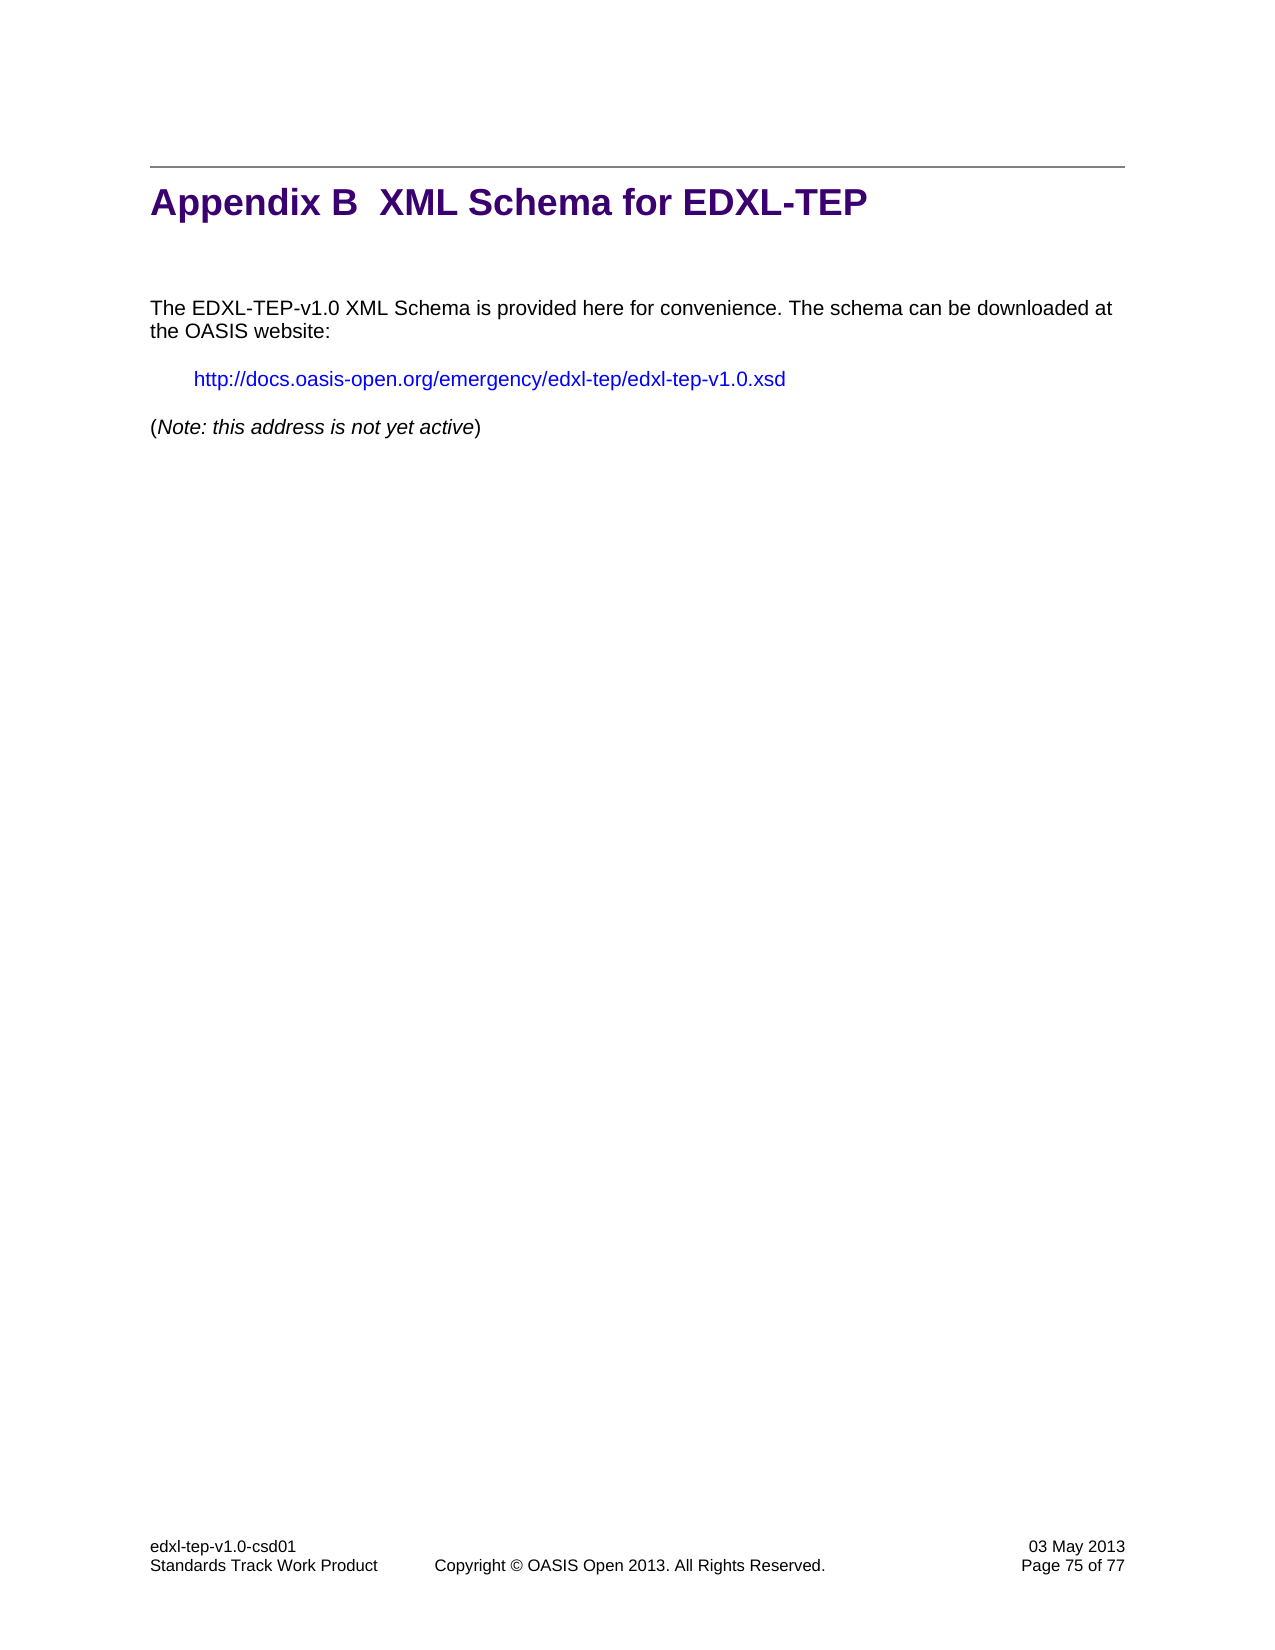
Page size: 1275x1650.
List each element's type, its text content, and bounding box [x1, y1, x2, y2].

text The EDXL-TEP-v1.0 XML Schema is provided here for convenience. The schema can be downloaded at the OASIS website: [150, 295, 1125, 343]
subtitle XML Schema for EDXL-TEP [150, 168, 1125, 223]
text http://docs.oasis-open.org/emergency/edxl-tep/edxl-tep-v1.0.xsd [150, 367, 1125, 391]
text (Note: this address is not yet active) [150, 415, 1125, 439]
